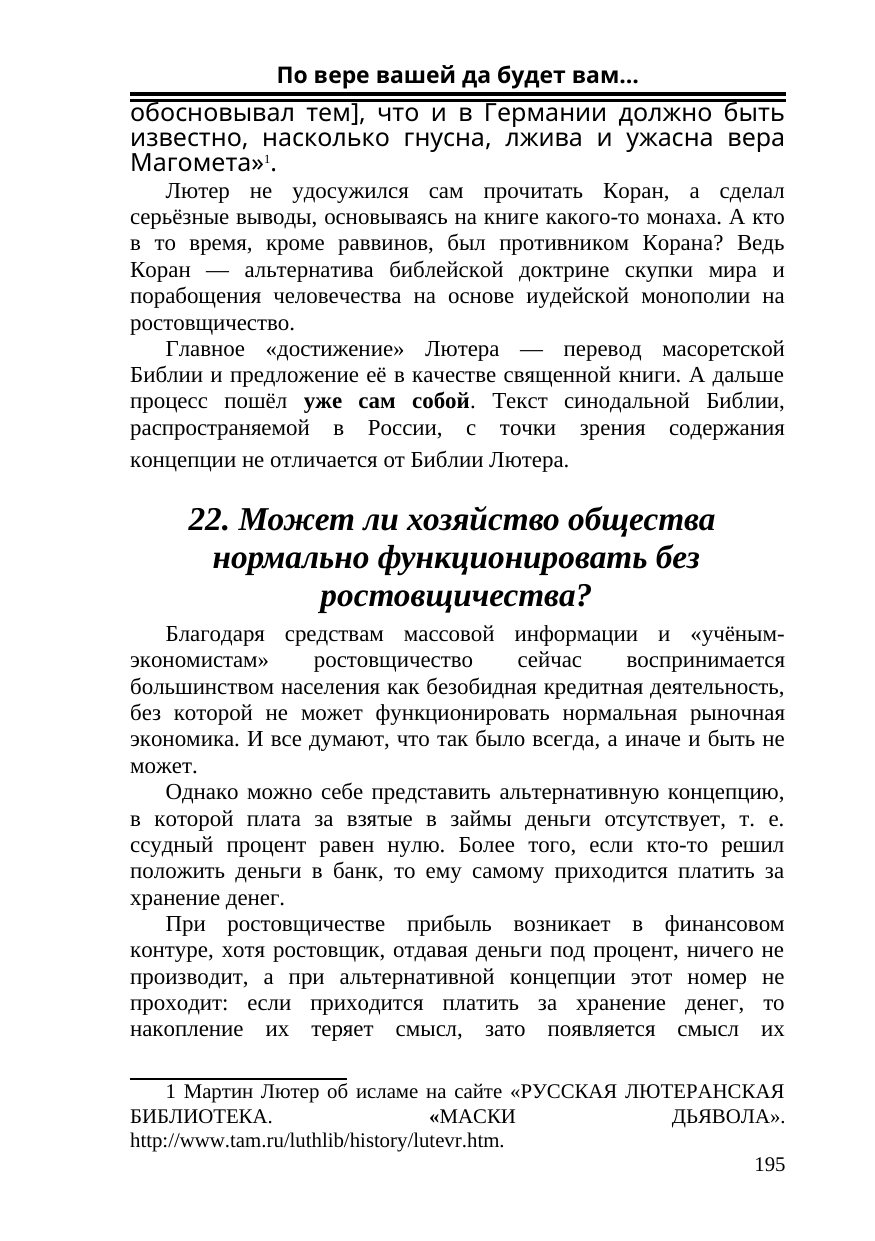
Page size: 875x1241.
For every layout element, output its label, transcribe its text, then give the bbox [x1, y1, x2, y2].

text Главное «достижение» Лютера — перевод масоретской Библии и предложение её в качестве священной книги. А дальше процесс пошёл уже сам собой. Текст синодальной Библии, распространяемой в России, с точки зрения содержания концепции не отличается от Библии Лютера. [130, 335, 786, 474]
text Лютер не удосужился сам прочитать Коран, а сделал серьёзные выводы, основываясь на книге какого-то монаха. А кто в то время, кроме раввинов, был противником Корана? Ведь Коран — альтернатива библейской доктрине скупки мира и порабощения человечества на основе иудейской монополии на ростовщичество. [130, 177, 786, 335]
text Однако можно себе представить альтернативную концепцию, в которой плата за взятые в займы деньги отсутствует, т. е. ссудный процент равен нулю. Более того, если кто-то решил положить деньги в банк, то ему самому приходится платить за хранение денег. [130, 778, 786, 910]
text Благодаря средствам массовой информации и «учёным-экономистам» ростовщичество сейчас воспринимается большинством населения как безобидная кредитная деятельность, без которой не может функционировать нормальная рыночная экономика. И все думают, что так было всегда, а иначе и быть не может. [130, 620, 786, 778]
text обосновывал тем], что и в Германии должно быть известно, насколько гнусна, лжива и ужасна вера Магомета». [130, 102, 786, 177]
text При ростовщичестве прибыль возникает в финансовом контуре, хотя ростовщик, отдавая деньги под процент, ничего не производит, а при альтернативной концепции этот номер не проходит: если приходится платить за хранение денег, то накопление их теряет смысл, зато появляется смысл их [130, 910, 786, 1042]
text Мартин Лютер об исламе на сайте «РУССКАЯ ЛЮТЕРАНСКАЯ БИБЛИОТЕКА. «МАСКИ ДЬЯВОЛА». http://www.tam.ru/luthlib/history/lutevr.htm. [130, 1079, 786, 1152]
subtitle 22. Может ли хозяйство общества нормально функционировать без ростовщичества? [130, 499, 786, 614]
